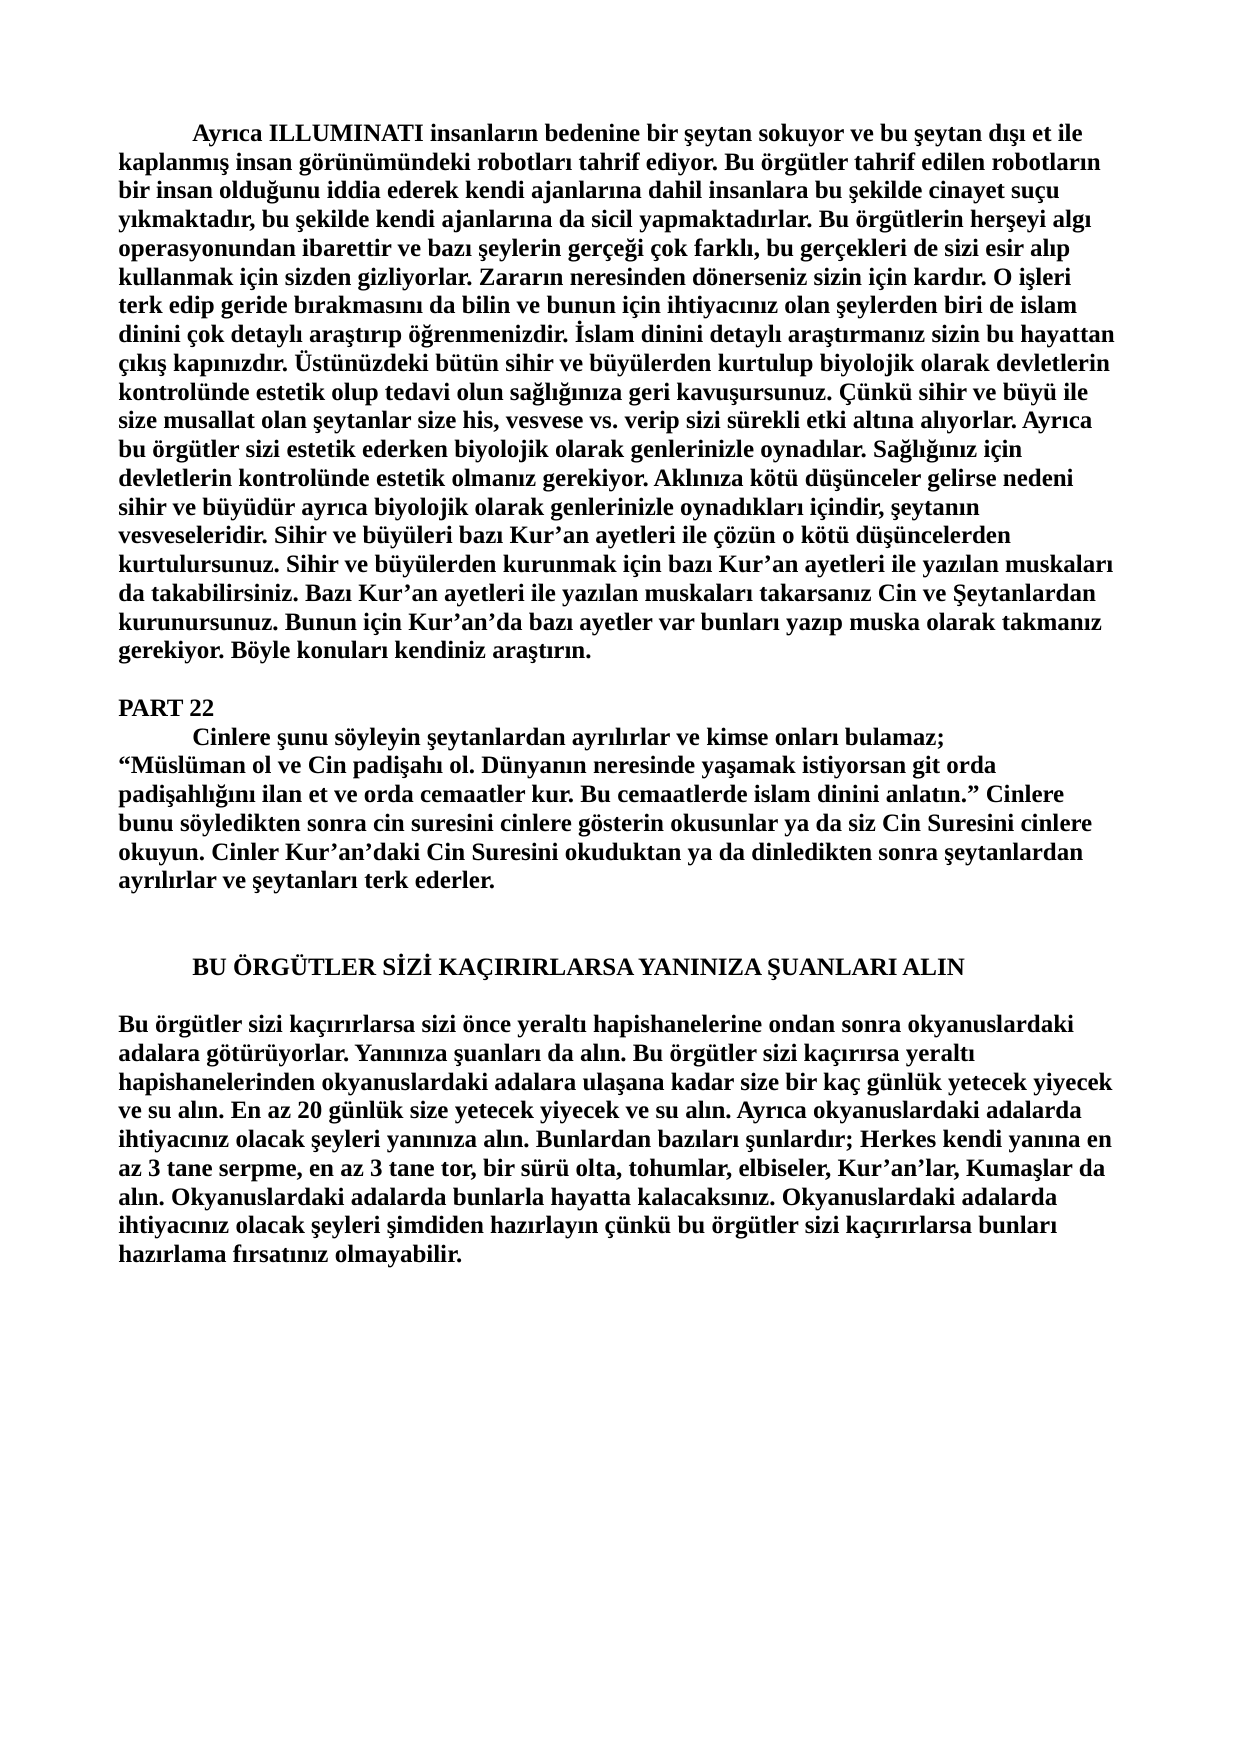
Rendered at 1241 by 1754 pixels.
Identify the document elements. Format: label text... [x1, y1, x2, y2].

text Cinlere şunu söyleyin şeytanlardan ayrılırlar ve kimse onları bulamaz; [118, 722, 1122, 751]
text Ayrıca ILLUMINATI insanların bedenine bir şeytan sokuyor ve bu şeytan dışı et ile kaplanmış insan görünümündeki robotları tahrif ediyor. Bu örgütler tahrif edilen robotların bir insan olduğunu iddia ederek kendi ajanlarına dahil insanlara bu şekilde cinayet suçu yıkmaktadır, bu şekilde kendi ajanlarına da sicil yapmaktadırlar. Bu örgütlerin herşeyi algı operasyonundan ibarettir ve bazı şeylerin gerçeği çok farklı, bu gerçekleri de sizi esir alıp kullanmak için sizden gizliyorlar. Zararın neresinden dönerseniz sizin için kardır. O işleri terk edip geride bırakmasını da bilin ve bunun için ihtiyacınız olan şeylerden biri de islam dinini çok detaylı araştırıp öğrenmenizdir. İslam dinini detaylı araştırmanız sizin bu hayattan çıkış kapınızdır. Üstünüzdeki bütün sihir ve büyülerden kurtulup biyolojik olarak devletlerin kontrolünde estetik olup tedavi olun sağlığınıza geri kavuşursunuz. Çünkü sihir ve büyü ile size musallat olan şeytanlar size his, vesvese vs. verip sizi sürekli etki altına alıyorlar. Ayrıca bu örgütler sizi estetik ederken biyolojik olarak genlerinizle oynadılar. Sağlığınız için devletlerin kontrolünde estetik olmanız gerekiyor. Aklınıza kötü düşünceler gelirse nedeni sihir ve büyüdür ayrıca biyolojik olarak genlerinizle oynadıkları içindir, şeytanın vesveseleridir. Sihir ve büyüleri bazı Kur’an ayetleri ile çözün o kötü düşüncelerden kurtulursunuz. Sihir ve büyülerden kurunmak için bazı Kur’an ayetleri ile yazılan muskaları da takabilirsiniz. Bazı Kur’an ayetleri ile yazılan muskaları takarsanız Cin ve Şeytanlardan kurunursunuz. Bunun için Kur’an’da bazı ayetler var bunları yazıp muska olarak takmanız gerekiyor. Böyle konuları kendiniz araştırın. [118, 118, 1122, 664]
text PART 22 [118, 693, 1122, 722]
text “Müslüman ol ve Cin padişahı ol. Dünyanın neresinde yaşamak istiyorsan git orda padişahlığını ilan et ve orda cemaatler kur. Bu cemaatlerde islam dinini anlatın.” Cinlere bunu söyledikten sonra cin suresini cinlere gösterin okusunlar ya da siz Cin Suresini cinlere okuyun. Cinler Kur’an’daki Cin Suresini okuduktan ya da dinledikten sonra şeytanlardan ayrılırlar ve şeytanları terk ederler. [118, 751, 1122, 894]
text BU ÖRGÜTLER SİZİ KAÇIRIRLARSA YANINIZA ŞUANLARI ALIN [118, 952, 1122, 981]
text Bu örgütler sizi kaçırırlarsa sizi önce yeraltı hapishanelerine ondan sonra okyanuslardaki adalara götürüyorlar. Yanınıza şuanları da alın. Bu örgütler sizi kaçırırsa yeraltı hapishanelerinden okyanuslardaki adalara ulaşana kadar size bir kaç günlük yetecek yiyecek ve su alın. En az 20 günlük size yetecek yiyecek ve su alın. Ayrıca okyanuslardaki adalarda ihtiyacınız olacak şeyleri yanınıza alın. Bunlardan bazıları şunlardır; Herkes kendi yanına en az 3 tane serpme, en az 3 tane tor, bir sürü olta, tohumlar, elbiseler, Kur’an’lar, Kumaşlar da alın. Okyanuslardaki adalarda bunlarla hayatta kalacaksınız. Okyanuslardaki adalarda ihtiyacınız olacak şeyleri şimdiden hazırlayın çünkü bu örgütler sizi kaçırırlarsa bunları hazırlama fırsatınız olmayabilir. [118, 1009, 1122, 1268]
